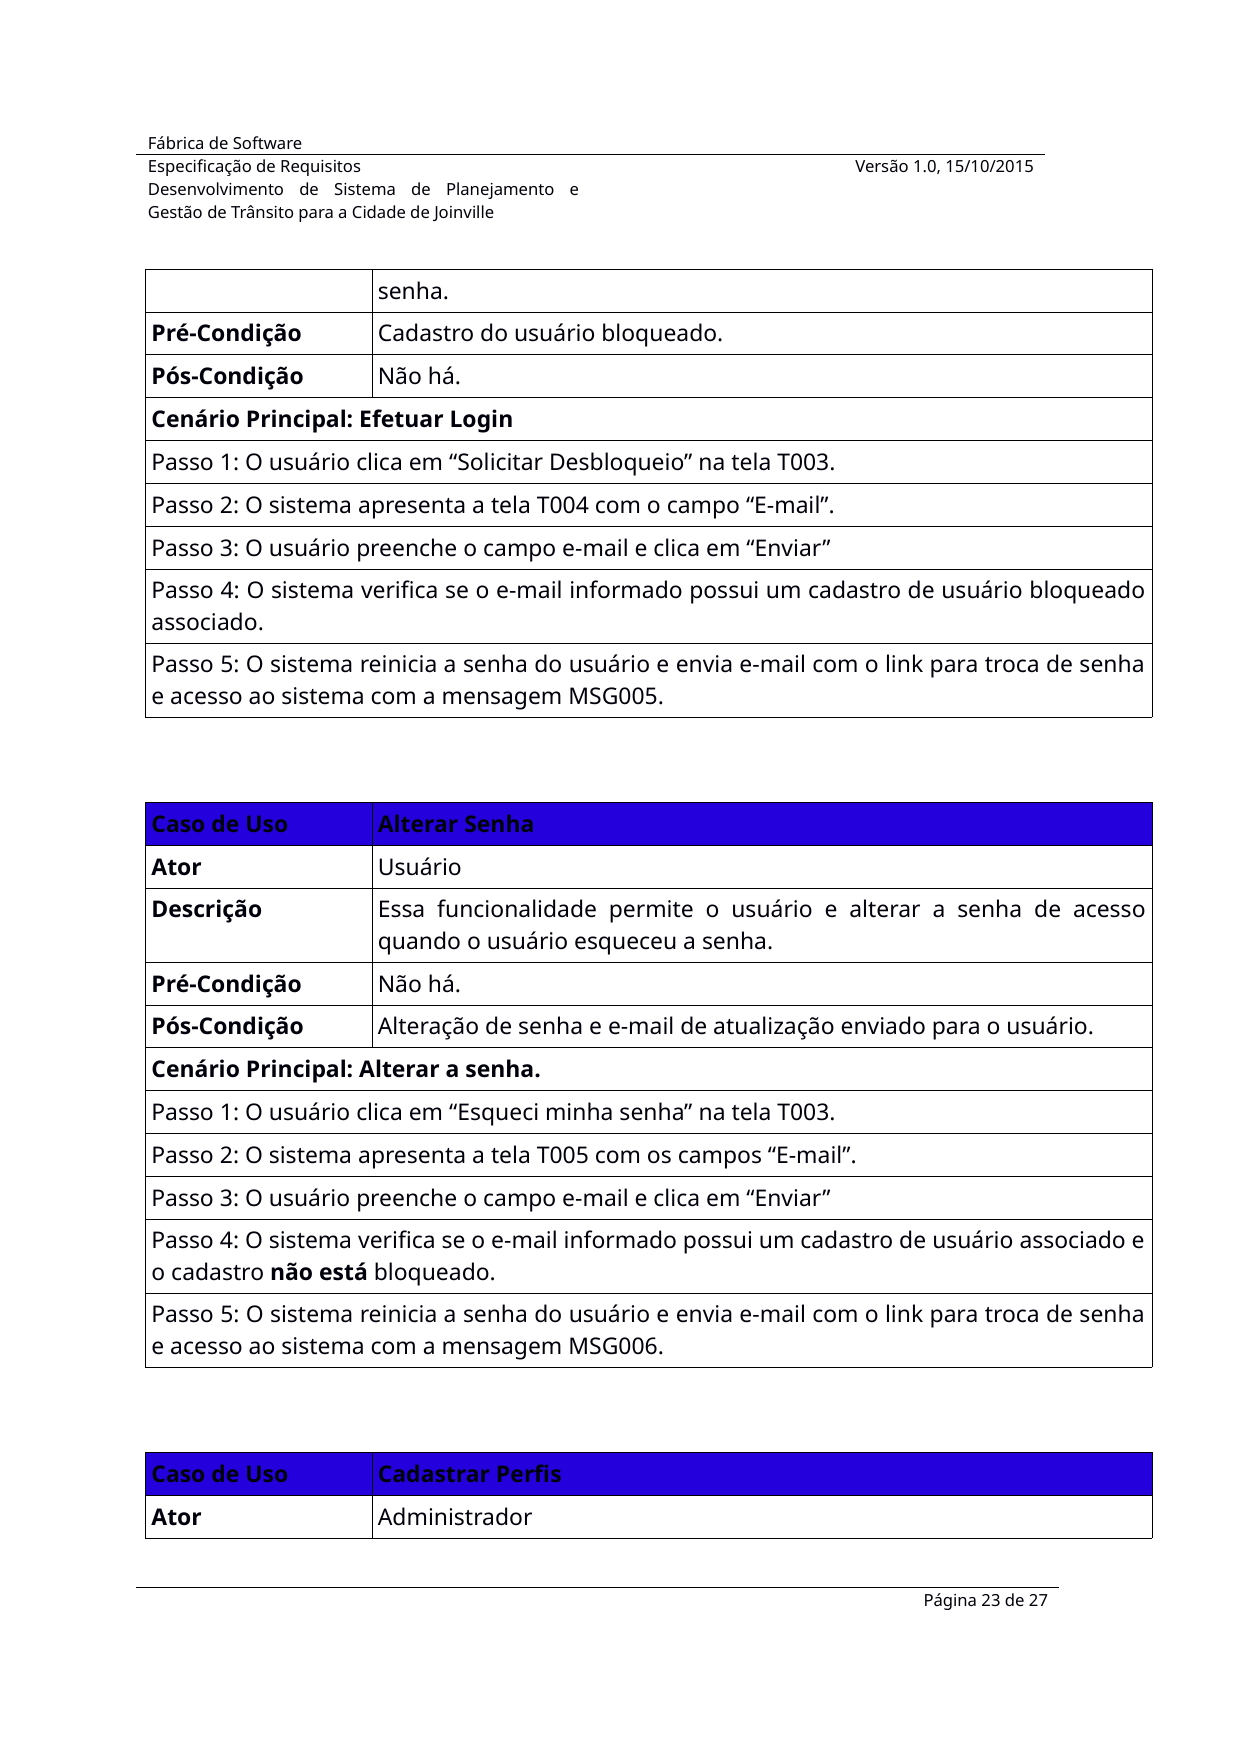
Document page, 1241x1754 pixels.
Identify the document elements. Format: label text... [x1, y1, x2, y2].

table_cell Não há. [373, 963, 1152, 1004]
table_cell Passo 5: O sistema reinicia a senha do usuário e envia e-mail com o link para troca de senha e acesso ao sistema com a mensagem MSG005. [146, 644, 1152, 717]
table_cell Passo 1: O usuário clica em “Esqueci minha senha” na tela T003. [146, 1091, 1152, 1133]
table_header Caso de Uso [146, 1453, 372, 1495]
table_cell Usuário [373, 846, 1152, 888]
table_cell Cenário Principal: Alterar a senha. [146, 1048, 1152, 1090]
table_cell Passo 4: O sistema verifica se o e-mail informado possui um cadastro de usuário bloqueado associado. [146, 570, 1152, 642]
table_cell Cadastro do usuário bloqueado. [373, 313, 1152, 354]
table_cell Alteração de senha e e-mail de atualização enviado para o usuário. [373, 1006, 1152, 1047]
table_cell Passo 3: O usuário preenche o campo e-mail e clica em “Enviar” [146, 1177, 1152, 1218]
table_cell Pós-Condição [146, 1006, 372, 1047]
table_cell Pré-Condição [146, 313, 372, 354]
table_cell Essa funcionalidade permite o usuário e alterar a senha de acesso quando o usuário esqueceu a senha. [373, 889, 1152, 962]
table_cell Ator [146, 1496, 372, 1538]
table_cell Passo 5: O sistema reinicia a senha do usuário e envia e-mail com o link para troca de senha e acesso ao sistema com a mensagem MSG006. [146, 1294, 1152, 1367]
table_cell Não há. [373, 355, 1152, 397]
table_cell Passo 3: O usuário preenche o campo e-mail e clica em “Enviar” [146, 527, 1152, 568]
table_cell Ator [146, 846, 372, 888]
table_cell senha. [373, 270, 1152, 312]
table_cell Pós-Condição [146, 355, 372, 397]
table_cell Passo 2: O sistema apresenta a tela T005 com os campos “E-mail”. [146, 1134, 1152, 1176]
table_cell Cenário Principal: Efetuar Login [146, 398, 1152, 440]
table_cell [146, 270, 372, 312]
table_cell Passo 4: O sistema verifica se o e-mail informado possui um cadastro de usuário associado e o cadastro não está bloqueado. [146, 1220, 1152, 1293]
table_cell Passo 2: O sistema apresenta a tela T004 com o campo “E-mail”. [146, 484, 1152, 526]
table_header Caso de Uso [146, 803, 372, 845]
table_cell Passo 1: O usuário clica em “Solicitar Desbloqueio” na tela T003. [146, 441, 1152, 483]
table_header Alterar Senha [373, 803, 1152, 845]
table_header Cadastrar Perfis [373, 1453, 1152, 1495]
table_cell Pré-Condição [146, 963, 372, 1004]
table_cell Descrição [146, 889, 372, 962]
table_cell Administrador [373, 1496, 1152, 1538]
